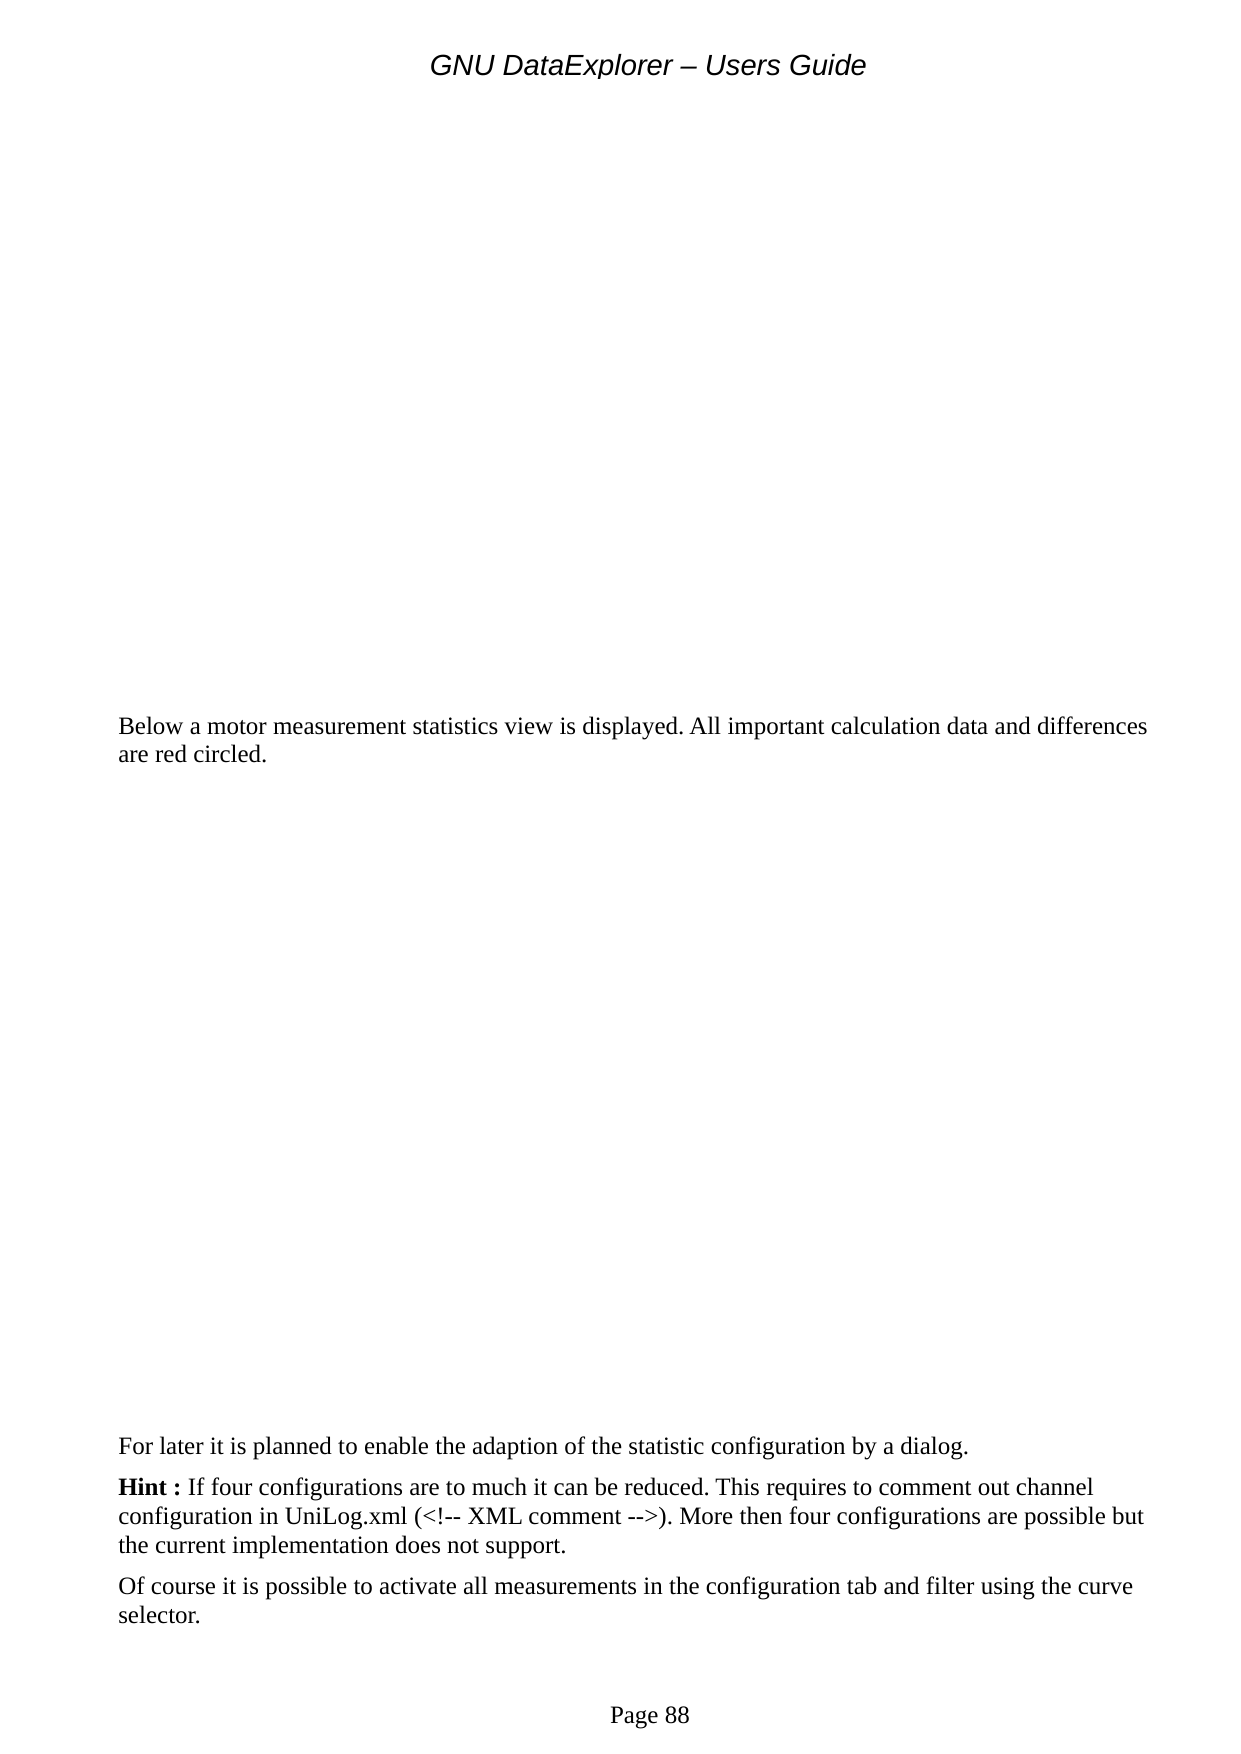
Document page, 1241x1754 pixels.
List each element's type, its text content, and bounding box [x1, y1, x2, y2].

text Of course it is possible to activate all measurements in the configuration tab and filter using the curve selector. [118, 1571, 1181, 1629]
text Below a motor measurement statistics view is displayed. All important calculation data and differences are red circled. [118, 711, 1181, 768]
text For later it is planned to enable the adaption of the statistic configuration by a dialog. [118, 1431, 1181, 1460]
text Hint : If four configurations are to much it can be reduced. This requires to comment out channel configuration in UniLog.xml (<!-- XML comment -->). More then four configurations are possible but the current implementation does not support. [118, 1472, 1181, 1559]
